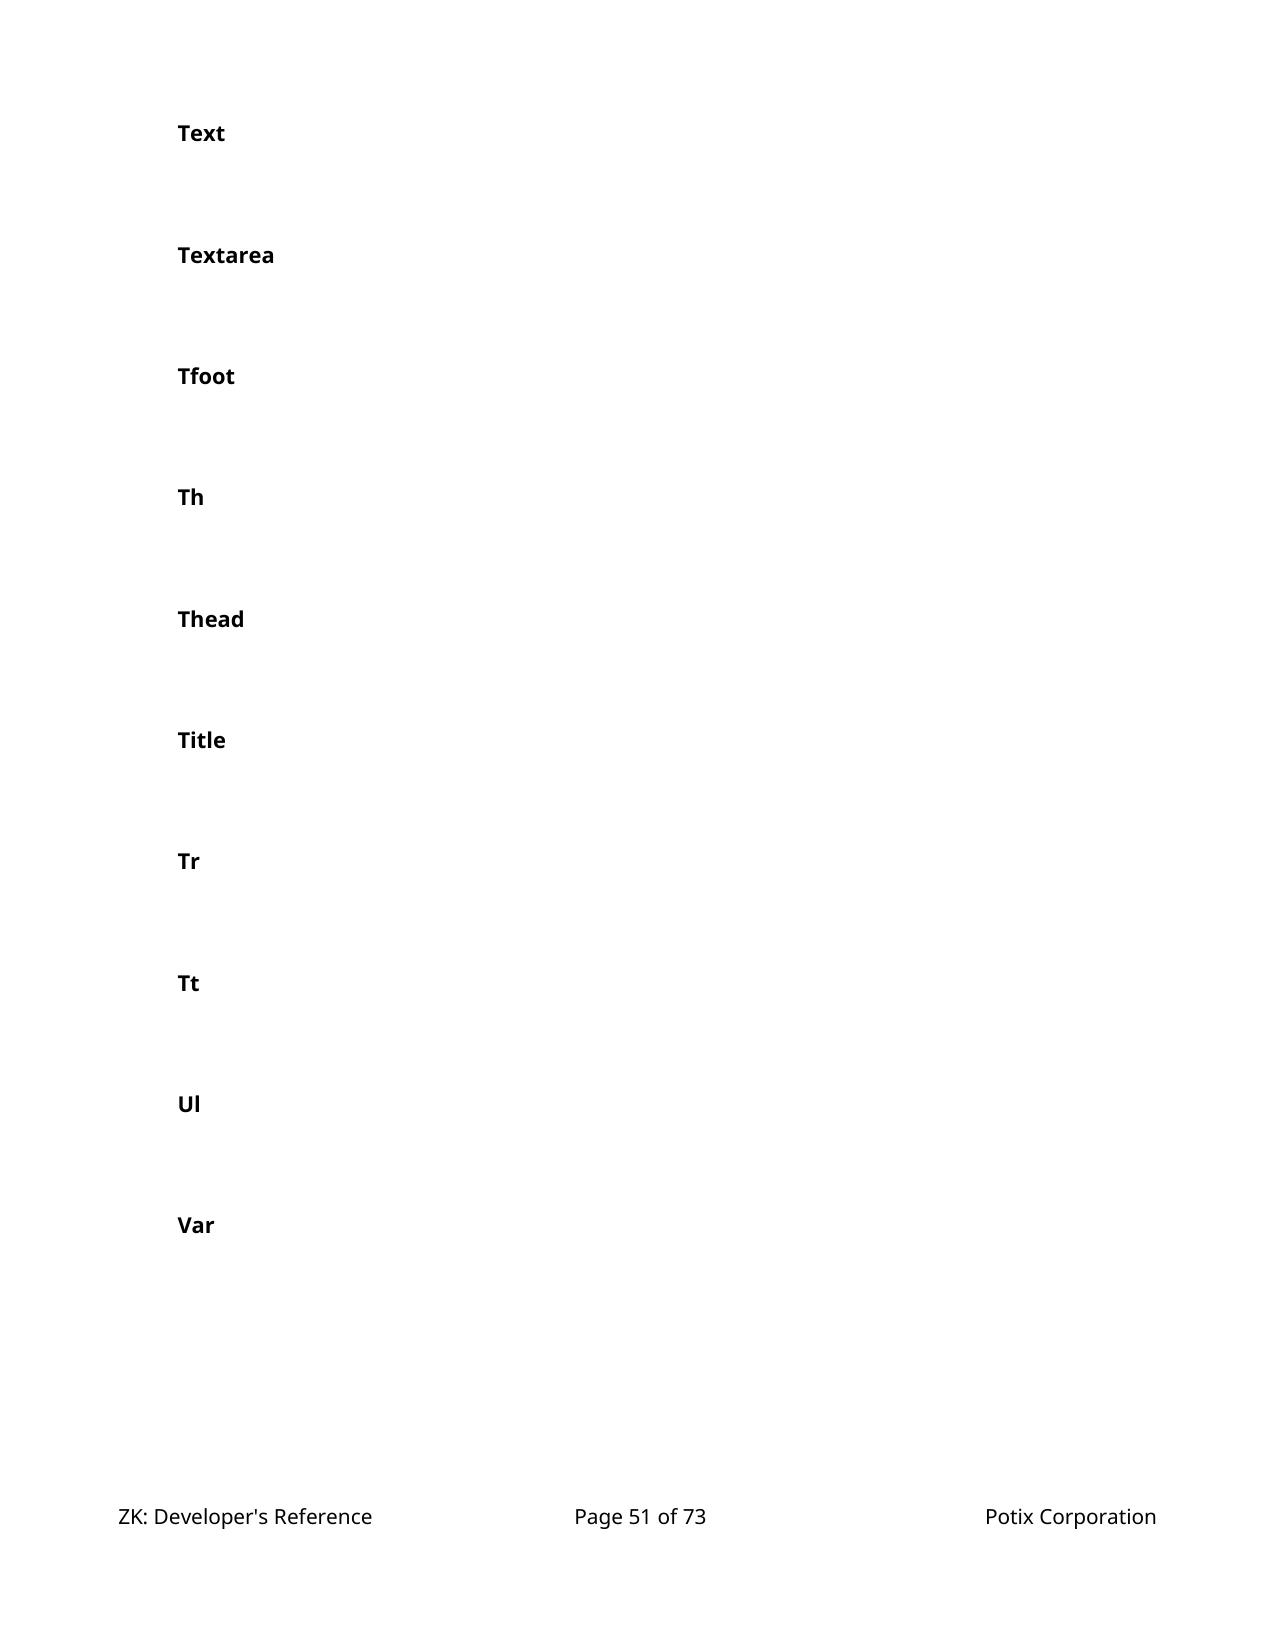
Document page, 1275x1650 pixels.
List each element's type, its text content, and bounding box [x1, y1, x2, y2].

subtitle Ul [177, 1089, 1157, 1119]
subtitle Textarea [177, 239, 1157, 269]
subtitle Var [177, 1210, 1157, 1240]
subtitle Text [177, 118, 1157, 148]
subtitle Tfoot [177, 361, 1157, 391]
subtitle Th [177, 482, 1157, 512]
subtitle Thead [177, 603, 1157, 633]
subtitle Tr [177, 846, 1157, 876]
subtitle Tt [177, 968, 1157, 998]
subtitle Title [177, 725, 1157, 755]
